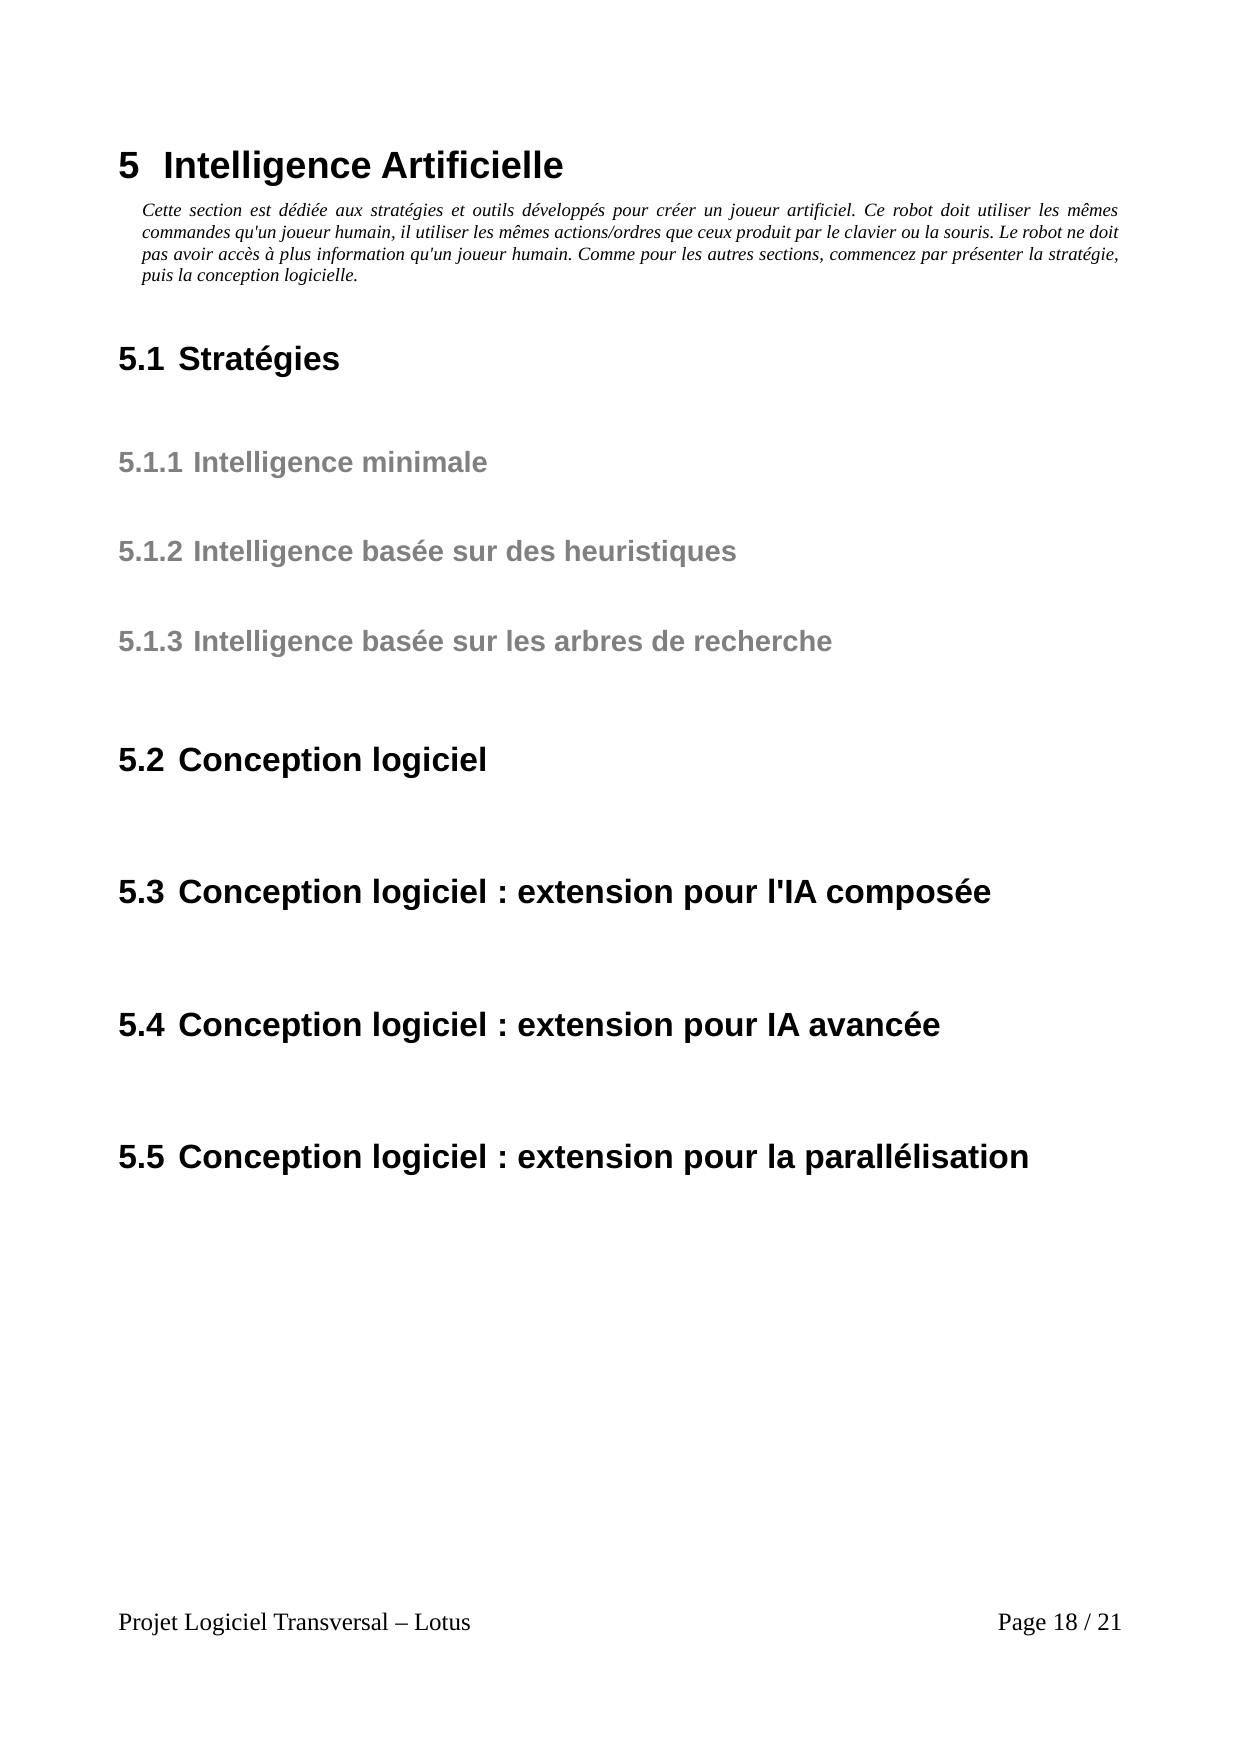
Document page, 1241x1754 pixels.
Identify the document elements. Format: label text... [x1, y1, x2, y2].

subtitle Conception logiciel : extension pour l'IA composée [118, 872, 1122, 911]
subtitle Stratégies [118, 339, 1122, 378]
subtitle Conception logiciel : extension pour IA avancée [118, 1004, 1122, 1043]
subtitle Conception logiciel [118, 740, 1122, 778]
subtitle Intelligence basée sur les arbres de recherche [118, 624, 1122, 657]
subtitle Intelligence basée sur des heuristiques [118, 534, 1122, 568]
subtitle Intelligence Artificielle [118, 143, 1122, 187]
subtitle Conception logiciel : extension pour la parallélisation [118, 1137, 1122, 1176]
subtitle Intelligence minimale [118, 445, 1122, 478]
text Cette section est dédiée aux stratégies et outils développés pour créer un joueur artificiel. Ce robot doit utiliser les mêmes commandes qu'un joueur humain, il utiliser les mêmes actions/ordres que ceux produit par le clavier ou la souris. Le robot ne doit pas avoir accès à plus information qu'un joueur humain. Comme pour les autres sections, commencez par présenter la stratégie, puis la conception logicielle. [142, 199, 1122, 286]
